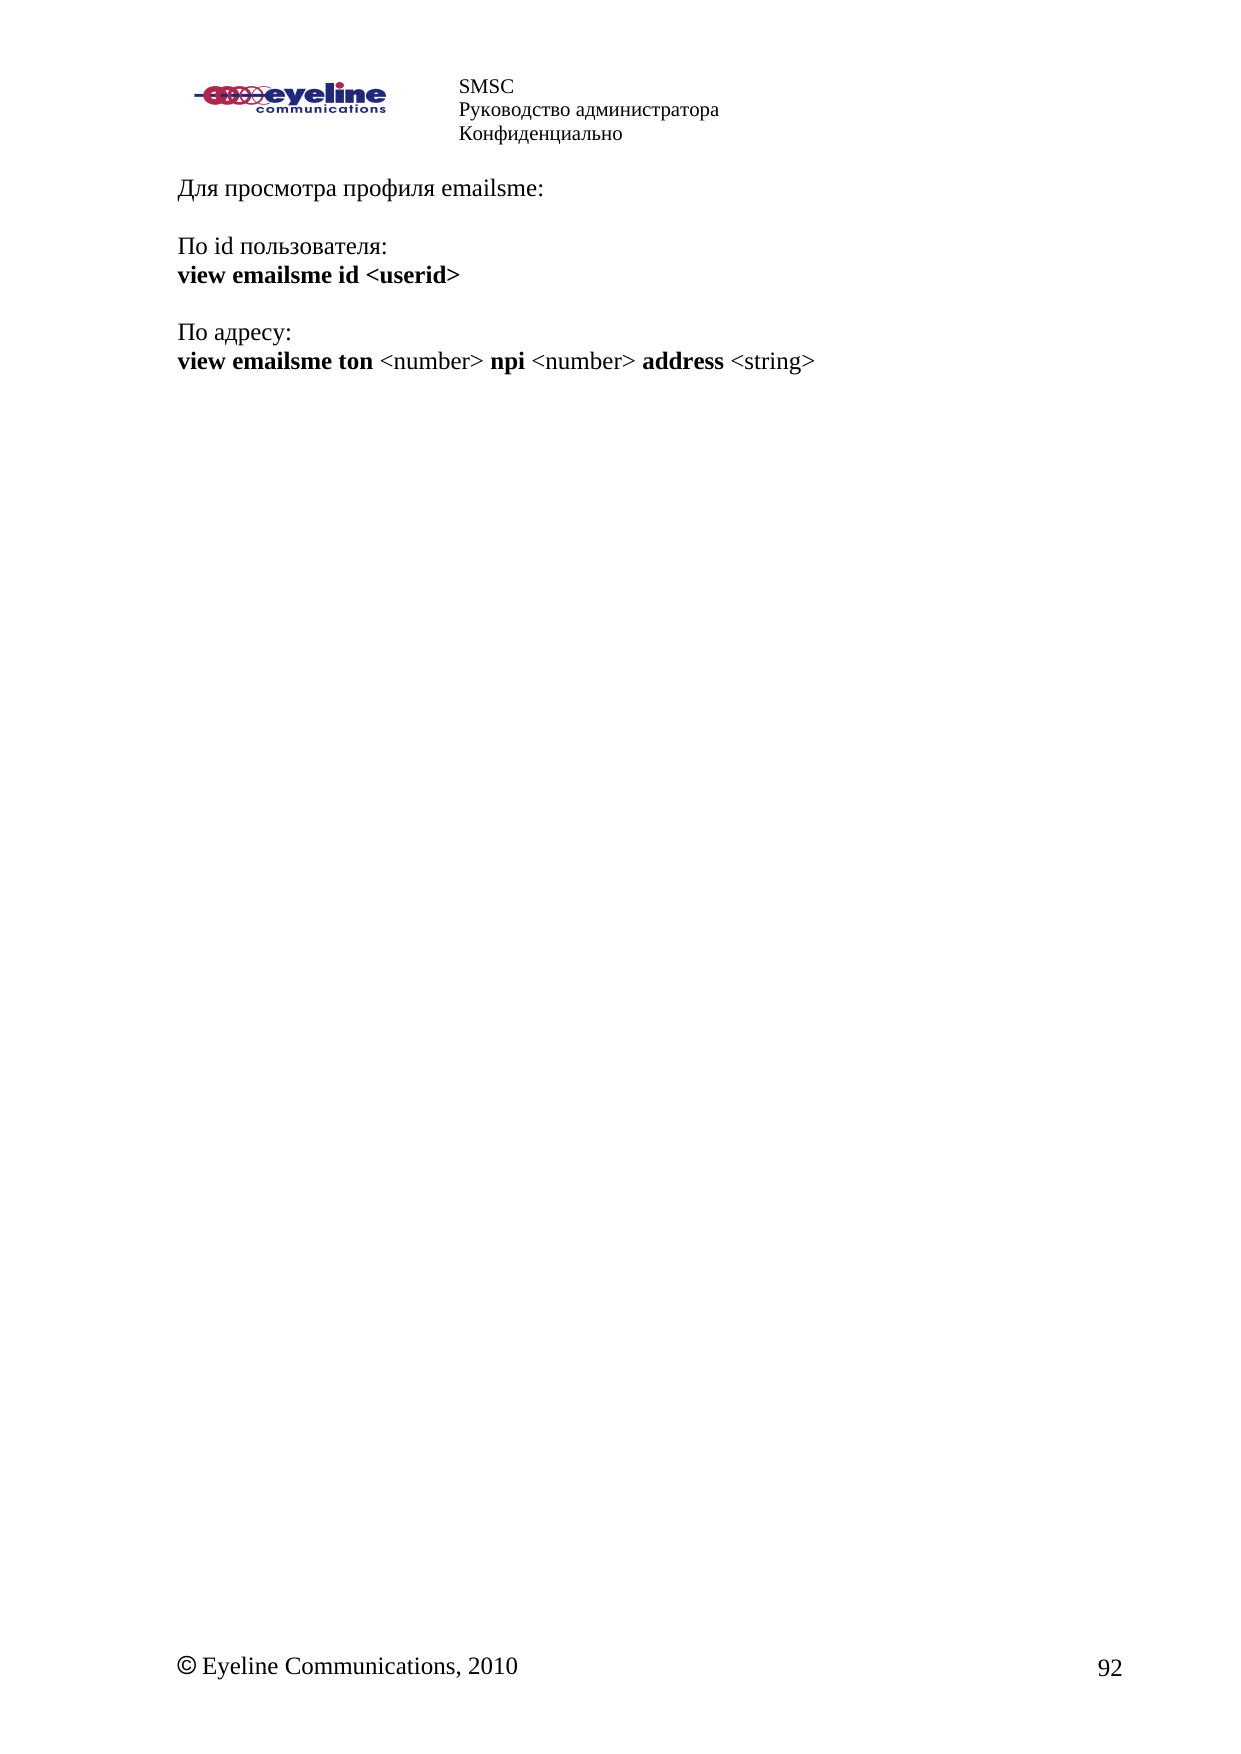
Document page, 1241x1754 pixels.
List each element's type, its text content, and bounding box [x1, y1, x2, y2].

text Для просмотра профиля emailsme: [177, 173, 1152, 202]
text По адресу: [177, 317, 1152, 346]
text view emailsme ton <number> npi <number> address <string> [177, 346, 1152, 375]
picture [194, 82, 386, 113]
text view emailsme id <userid> [177, 260, 1152, 288]
text По id пользователя: [177, 231, 1152, 260]
